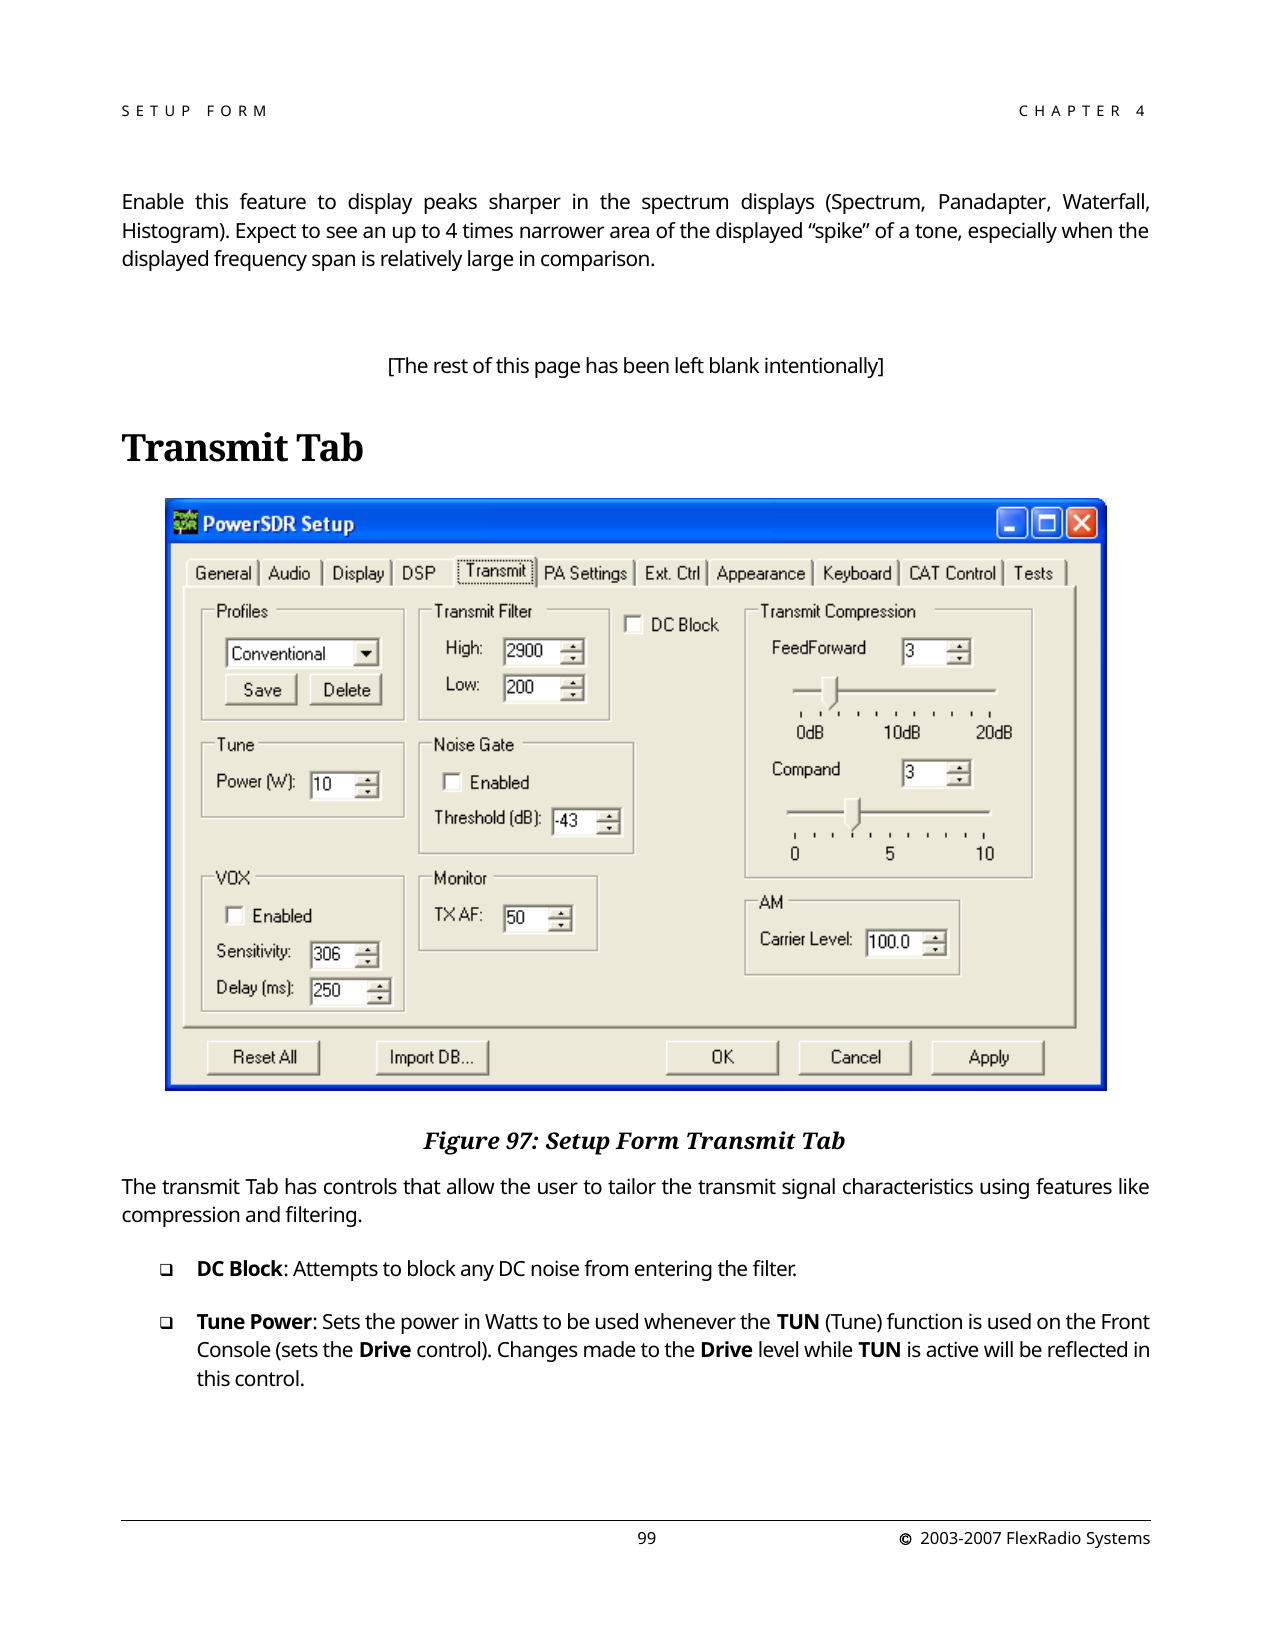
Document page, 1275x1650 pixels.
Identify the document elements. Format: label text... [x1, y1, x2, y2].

picture [165, 498, 1107, 1091]
text The transmit Tab has controls that allow the user to tailor the transmit signal characteristics using features like compression and filtering. [121, 1172, 1151, 1229]
subtitle Transmit Tab [121, 421, 1151, 472]
text [The rest of this page has been left blank intentionally] [121, 351, 1151, 380]
text Figure 97: Setup Form Transmit Tab [121, 1125, 1151, 1156]
text Enable this feature to display peaks sharper in the spectrum displays (Spectrum, Panadapter, Waterfall, Histogram). Expect to see an up to 4 times narrower area of the displayed “spike” of a tone, especially when the displayed frequency span is relatively large in comparison. [121, 187, 1151, 273]
list DC Block: Attempts to block any DC noise from entering the filter. [159, 1254, 1151, 1282]
list Tune Power: Sets the power in Watts to be used whenever the TUN (Tune) function is used on the Front Console (sets the Drive control). Changes made to the Drive level while TUN is active will be reflected in this control. [159, 1307, 1151, 1392]
